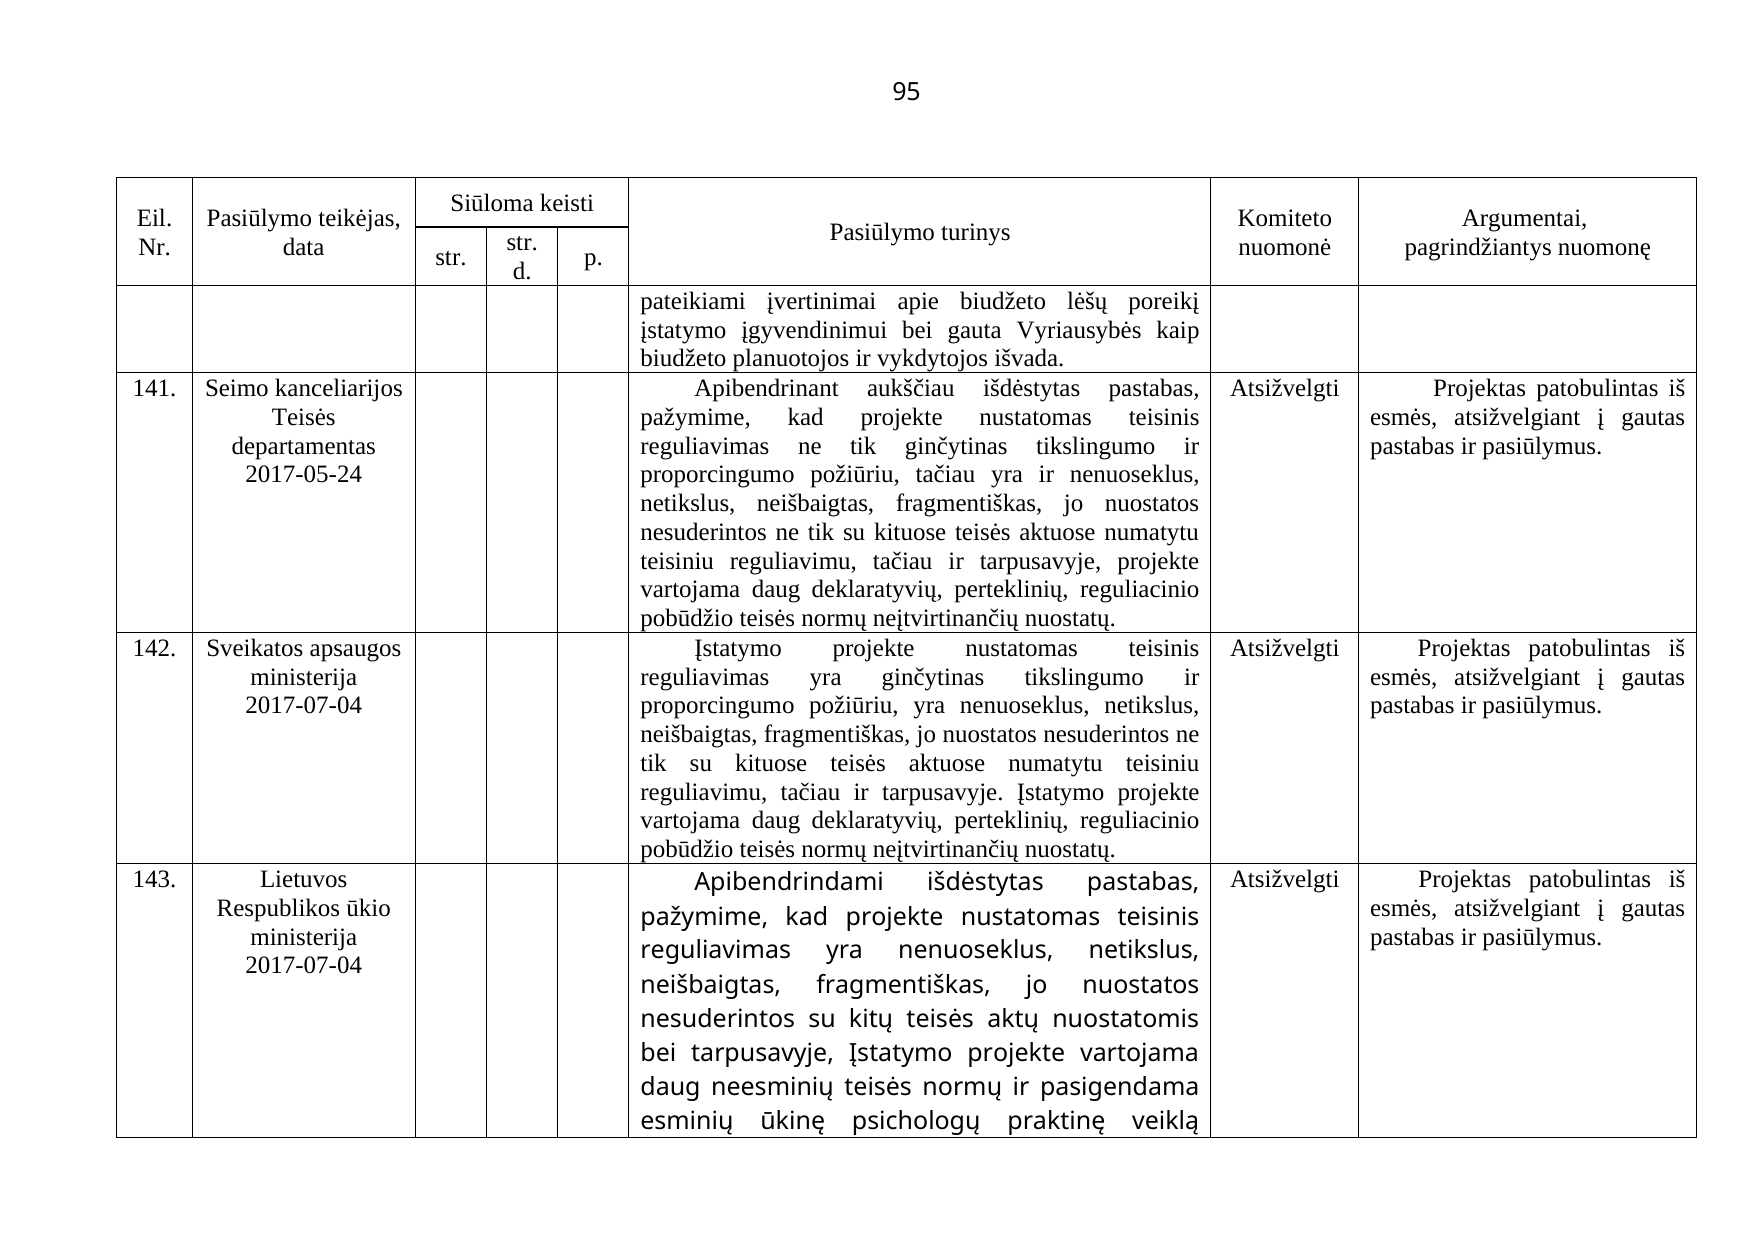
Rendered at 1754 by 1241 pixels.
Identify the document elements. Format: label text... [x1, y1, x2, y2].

table_cell [1359, 286, 1696, 372]
table_cell Projektas patobulintas iš esmės, atsižvelgiant į gautas pastabas ir pasiūlymus. [1359, 864, 1696, 1137]
table_cell [558, 864, 628, 1137]
table_cell [117, 286, 192, 372]
table_header Pasiūlymo turinys [629, 178, 1210, 285]
table_cell [558, 286, 628, 372]
table_header Pasiūlymo teikėjas, data [193, 178, 415, 285]
table_header Argumentai, pagrindžiantys nuomonę [1359, 178, 1696, 285]
table_cell [193, 286, 415, 372]
table_cell Seimo kanceliarijos Teisės departamentas 2017-05-24 [193, 373, 415, 632]
table_cell 141. [117, 373, 192, 632]
table_cell Lietuvos Respublikos ūkio ministerija 2017-07-04 [193, 864, 415, 1137]
table_cell [1211, 286, 1358, 372]
table_cell str. d. [487, 228, 557, 285]
table_cell [487, 286, 557, 372]
table_cell [487, 633, 557, 863]
table_cell [416, 864, 486, 1137]
table_cell 142. [117, 633, 192, 863]
table_cell [558, 633, 628, 863]
table_cell Projektas patobulintas iš esmės, atsižvelgiant į gautas pastabas ir pasiūlymus. [1359, 633, 1696, 863]
table_cell Atsižvelgti [1211, 373, 1358, 632]
table_cell [487, 373, 557, 632]
table_header Komiteto nuomonė [1211, 178, 1358, 285]
table_cell Projektas patobulintas iš esmės, atsižvelgiant į gautas pastabas ir pasiūlymus. [1359, 373, 1696, 632]
table_cell Apibendrinant aukščiau išdėstytas pastabas, pažymime, kad projekte nustatomas teisinis reguliavimas ne tik ginčytinas tikslingumo ir proporcingumo požiūriu, tačiau yra ir nenuoseklus, netikslus, neišbaigtas, fragmentiškas, jo nuostatos nesuderintos ne tik su kituose teisės aktuose numatytu teisiniu reguliavimu, tačiau ir tarpusavyje, projekte vartojama daug deklaratyvių, perteklinių, reguliacinio pobūdžio teisės normų neįtvirtinančių nuostatų. [629, 373, 1210, 632]
table_cell [416, 373, 486, 632]
table_cell p. [558, 228, 628, 285]
table_cell Atsižvelgti [1211, 864, 1358, 1137]
table_cell str. [416, 228, 486, 285]
table_cell pateikiami įvertinimai apie biudžeto lėšų poreikį įstatymo įgyvendinimui bei gauta Vyriausybės kaip biudžeto planuotojos ir vykdytojos išvada. [629, 286, 1210, 372]
table_header Eil. Nr. [117, 178, 192, 285]
table_cell [416, 286, 486, 372]
table_cell 143. [117, 864, 192, 1137]
table_cell Įstatymo projekte nustatomas teisinis reguliavimas yra ginčytinas tikslingumo ir proporcingumo požiūriu, yra nenuoseklus, netikslus, neišbaigtas, fragmentiškas, jo nuostatos nesuderintos ne tik su kituose teisės aktuose numatytu teisiniu reguliavimu, tačiau ir tarpusavyje. Įstatymo projekte vartojama daug deklaratyvių, perteklinių, reguliacinio pobūdžio teisės normų neįtvirtinančių nuostatų. [629, 633, 1210, 863]
table_cell [558, 373, 628, 632]
table_cell [487, 864, 557, 1137]
table_cell Sveikatos apsaugos ministerija 2017-07-04 [193, 633, 415, 863]
table_cell Atsižvelgti [1211, 633, 1358, 863]
table_cell [416, 633, 486, 863]
table_header Siūloma keisti [416, 178, 628, 226]
table_cell Apibendrindami išdėstytas pastabas, pažymime, kad projekte nustatomas teisinis reguliavimas yra nenuoseklus, netikslus, neišbaigtas, fragmentiškas, jo nuostatos nesuderintos su kitų teisės aktų nuostatomis bei tarpusavyje, Įstatymo projekte vartojama daug neesminių teisės normų ir pasigendama esminių ūkinę psichologų praktinę veiklą [629, 864, 1210, 1137]
